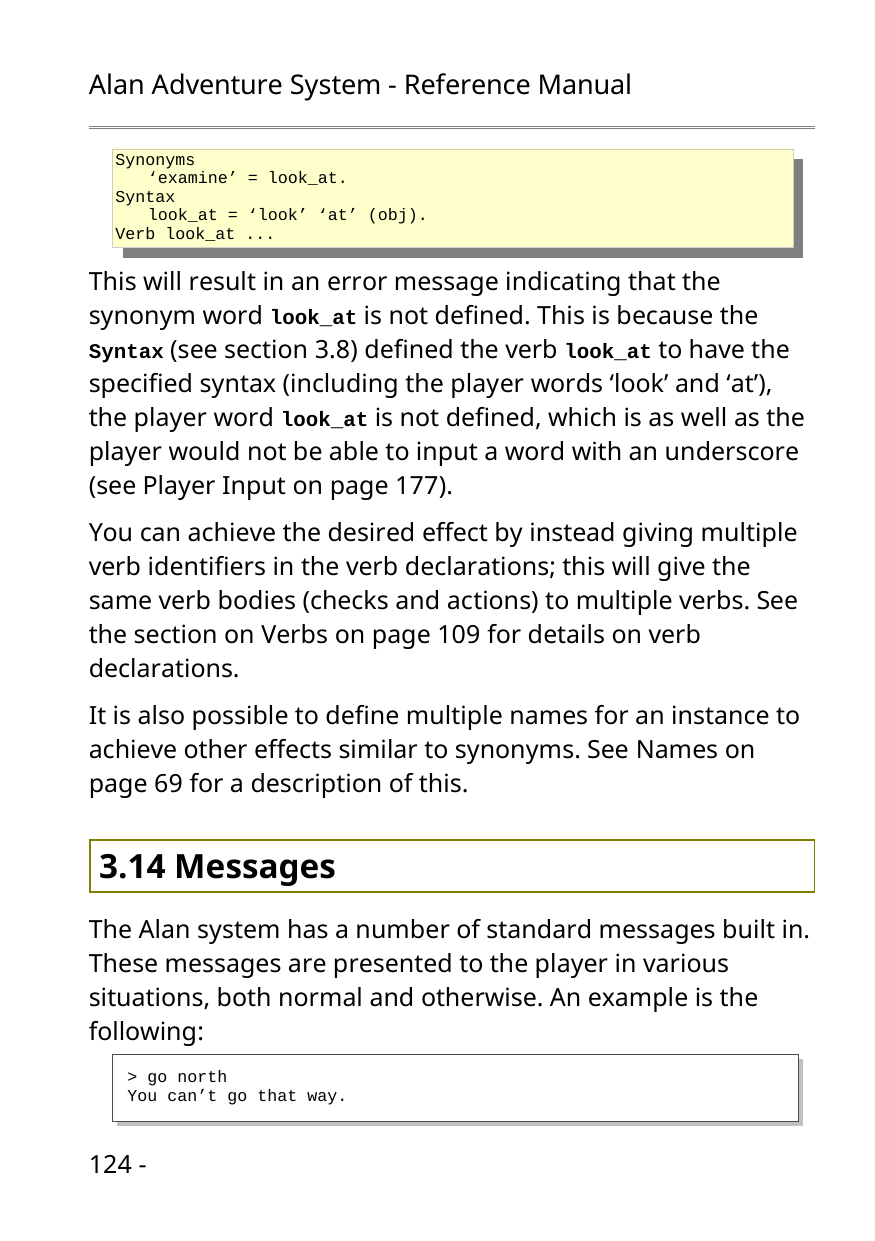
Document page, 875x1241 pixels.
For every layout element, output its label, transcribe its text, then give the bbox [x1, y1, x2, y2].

text Synonyms ‘examine’ = look_at. Syntax look_at = ‘look’ ‘at’ (obj). Verb look_at ... [113, 150, 793, 247]
text The Alan system has a number of standard messages built in. These messages are presented to the player in various situations, both normal and otherwise. An example is the following: [88, 912, 815, 1048]
text This will result in an error message indicating that the synonym word look_at is not defined. This is because the Syntax (see section 3.8) defined the verb look_at to have the specified syntax (including the play­er words ‘look’ and ‘at’), the player word look_at is not defined, which is as well as the player would not be able to input a word with an underscore (see Player Input on page 140). [88, 264, 815, 502]
text > go north You can’t go that way. [113, 1055, 798, 1121]
text It is also possible to define multiple names for an instance to achieve other effects similar to synonyms. See Names on page 54 for a description of this. [88, 698, 815, 799]
text You can achieve the desired effect by instead giving multiple verb identifiers in the verb declarations; this will give the same verb bodies (checks and ac­tions) to multiple verbs. See the section on Verbs on page 85 for details on verb declarations. [88, 515, 815, 685]
subtitle Messages [91, 841, 814, 891]
